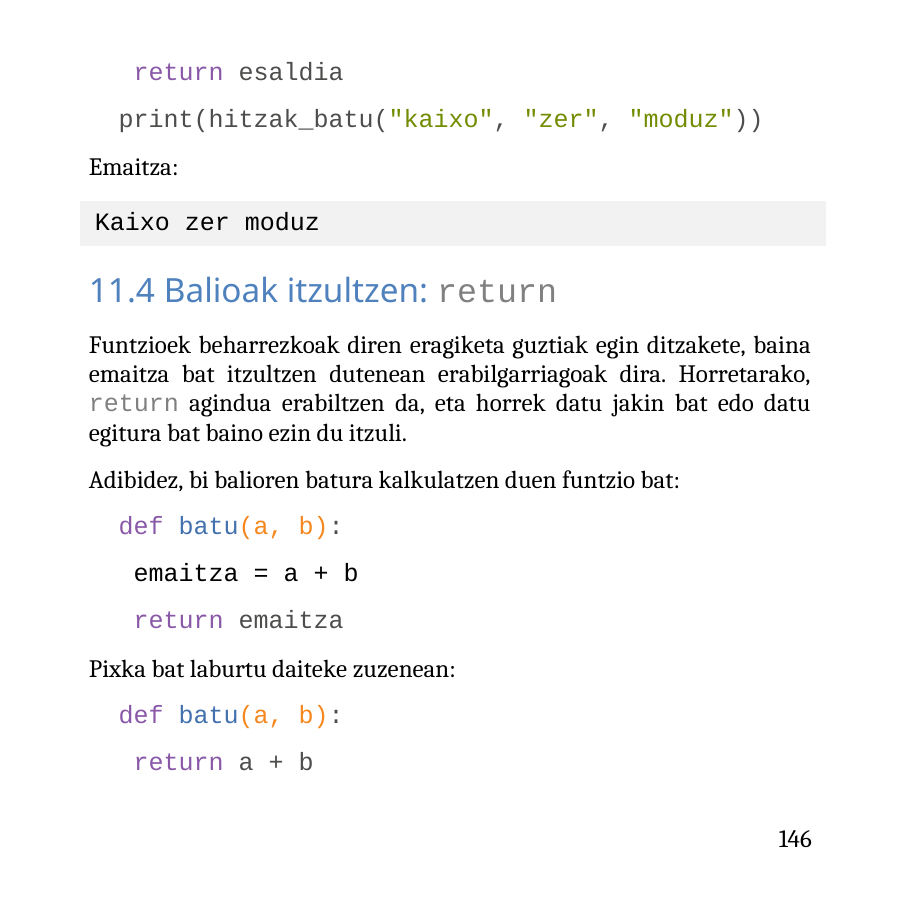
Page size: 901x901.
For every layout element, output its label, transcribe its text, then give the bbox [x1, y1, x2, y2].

text Adibidez, bi balioren batura kalkulatzen duen funtzio bat: [89, 466, 811, 495]
text return emaitza [118, 608, 811, 636]
subtitle Balioak itzultzen: return [89, 267, 811, 312]
text Kaixo zer moduz [86, 207, 820, 239]
text Pixka bat laburtu daiteke zuzenean: [89, 655, 811, 683]
text Emaitza: [89, 153, 811, 182]
text print(hitzak_batu("kaixo", "zer", "moduz")) [118, 106, 811, 134]
text emaitza = a + b [118, 561, 811, 589]
text def batu(a, b): [118, 513, 811, 542]
text def batu(a, b): [118, 702, 811, 731]
text return esaldia [118, 59, 811, 87]
text Funtzioek beharrezkoak diren eragiketa guztiak egin ditzakete, baina emaitza bat itzultzen dutenean erabilgarriagoak dira. Horretarako, return agindua erabiltzen da, eta horrek datu jakin bat edo datu egitura bat baino ezin du itzuli. [89, 331, 811, 447]
text return a + b [118, 749, 811, 778]
